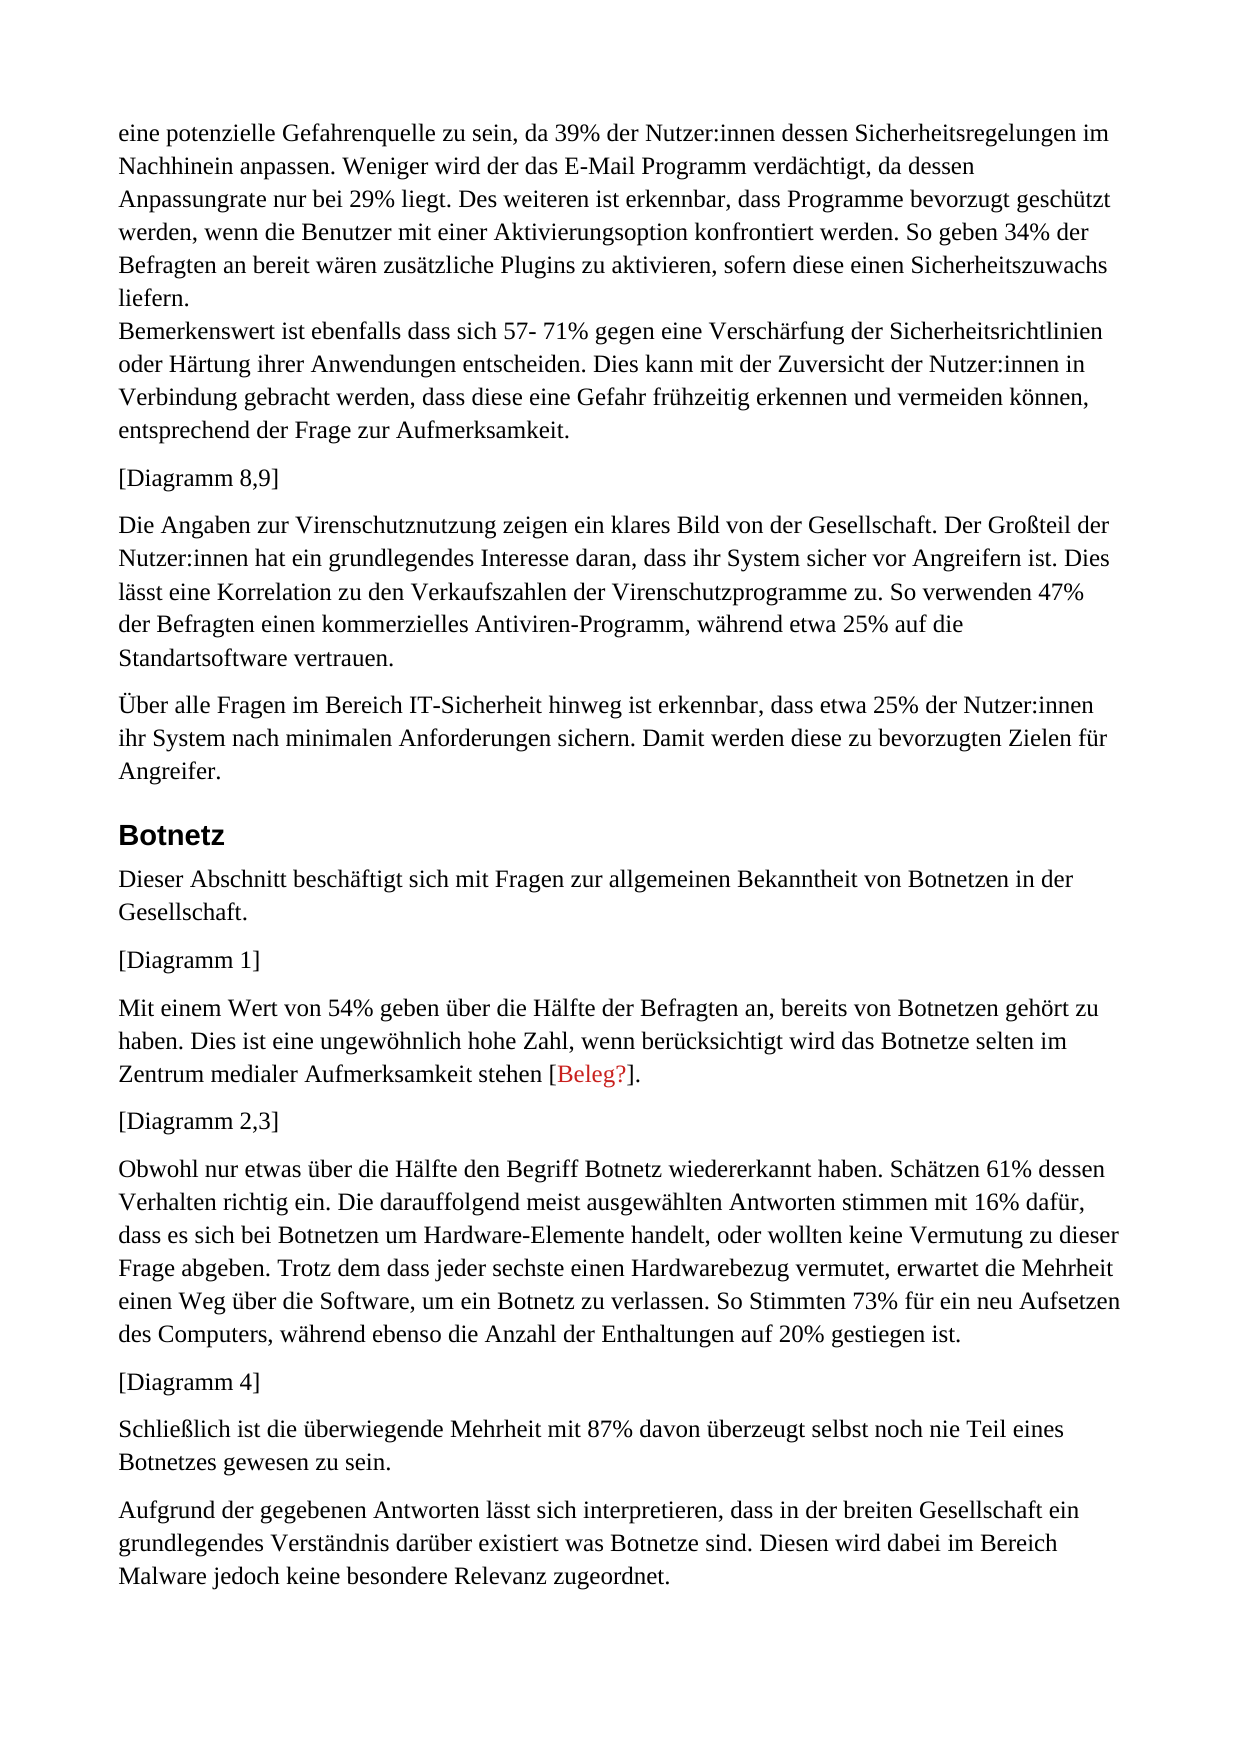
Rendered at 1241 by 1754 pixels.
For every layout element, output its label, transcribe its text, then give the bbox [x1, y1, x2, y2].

text [Diagramm 2,3] [118, 1106, 1122, 1135]
text Über alle Fragen im Bereich IT-Sicherheit hinweg ist erkennbar, dass etwa 25% der Nutzer:innen ihr System nach minimalen Anforderungen sichern. Damit werden diese zu bevorzugten Zielen für Angreifer. [118, 690, 1122, 785]
subtitle Botnetz [118, 818, 1122, 852]
text Mit einem Wert von 54% geben über die Hälfte der Befragten an, bereits von Botnetzen gehört zu haben. Dies ist eine ungewöhnlich hohe Zahl, wenn berücksichtigt wird das Botnetze selten im Zentrum medialer Aufmerksamkeit stehen [Beleg?]. [118, 993, 1122, 1087]
text Dieser Abschnitt beschäftigt sich mit Fragen zur allgemeinen Bekanntheit von Botnetzen in der Gesellschaft. [118, 864, 1122, 926]
text eine potenzielle Gefahrenquelle zu sein, da 39% der Nutzer:innen dessen Sicherheitsregelungen im Nachhinein anpassen. Weniger wird der das E-Mail Programm verdächtigt, da dessen Anpassungrate nur bei 29% liegt. Des weiteren ist erkennbar, dass Programme bevorzugt geschützt werden, wenn die Benutzer mit einer Aktivierungsoption konfrontiert werden. So geben 34% der Befragten an bereit wären zusätzliche Plugins zu aktivieren, sofern diese einen Sicherheitszuwachs liefern. Bemerkenswert ist ebenfalls dass sich 57- 71% gegen eine Verschärfung der Sicherheitsrichtlinien oder Härtung ihrer Anwendungen entscheiden. Dies kann mit der Zuversicht der Nutzer:innen in Verbindung gebracht werden, dass diese eine Gefahr frühzeitig erkennen und vermeiden können, entsprechend der Frage zur Aufmerksamkeit. [118, 118, 1122, 444]
text Die Angaben zur Virenschutznutzung zeigen ein klares Bild von der Gesellschaft. Der Großteil der Nutzer:innen hat ein grundlegendes Interesse daran, dass ihr System sicher vor Angreifern ist. Dies lässt eine Korrelation zu den Verkaufszahlen der Virenschutzprogramme zu. So verwenden 47% der Befragten einen kommerzielles Antiviren-Programm, während etwa 25% auf die Standartsoftware vertrauen. [118, 511, 1122, 671]
text Schließlich ist die überwiegende Mehrheit mit 87% davon überzeugt selbst noch nie Teil eines Botnetzes gewesen zu sein. [118, 1414, 1122, 1476]
text Aufgrund der gegebenen Antworten lässt sich interpretieren, dass in der breiten Gesellschaft ein grundlegendes Verständnis darüber existiert was Botnetze sind. Diesen wird dabei im Bereich Malware jedoch keine besondere Relevanz zugeordnet. [118, 1495, 1122, 1590]
text [Diagramm 8,9] [118, 463, 1122, 492]
text [Diagramm 1] [118, 945, 1122, 974]
text [Diagramm 4] [118, 1367, 1122, 1395]
text Obwohl nur etwas über die Hälfte den Begriff Botnetz wiedererkannt haben. Schätzen 61% dessen Verhalten richtig ein. Die darauffolgend meist ausgewählten Antworten stimmen mit 16% dafür, dass es sich bei Botnetzen um Hardware-Elemente handelt, oder wollten keine Vermutung zu dieser Frage abgeben. Trotz dem dass jeder sechste einen Hardwarebezug vermutet, erwartet die Mehrheit einen Weg über die Software, um ein Botnetz zu verlassen. So Stimmten 73% für ein neu Aufsetzen des Computers, während ebenso die Anzahl der Enthaltungen auf 20% gestiegen ist. [118, 1154, 1122, 1348]
